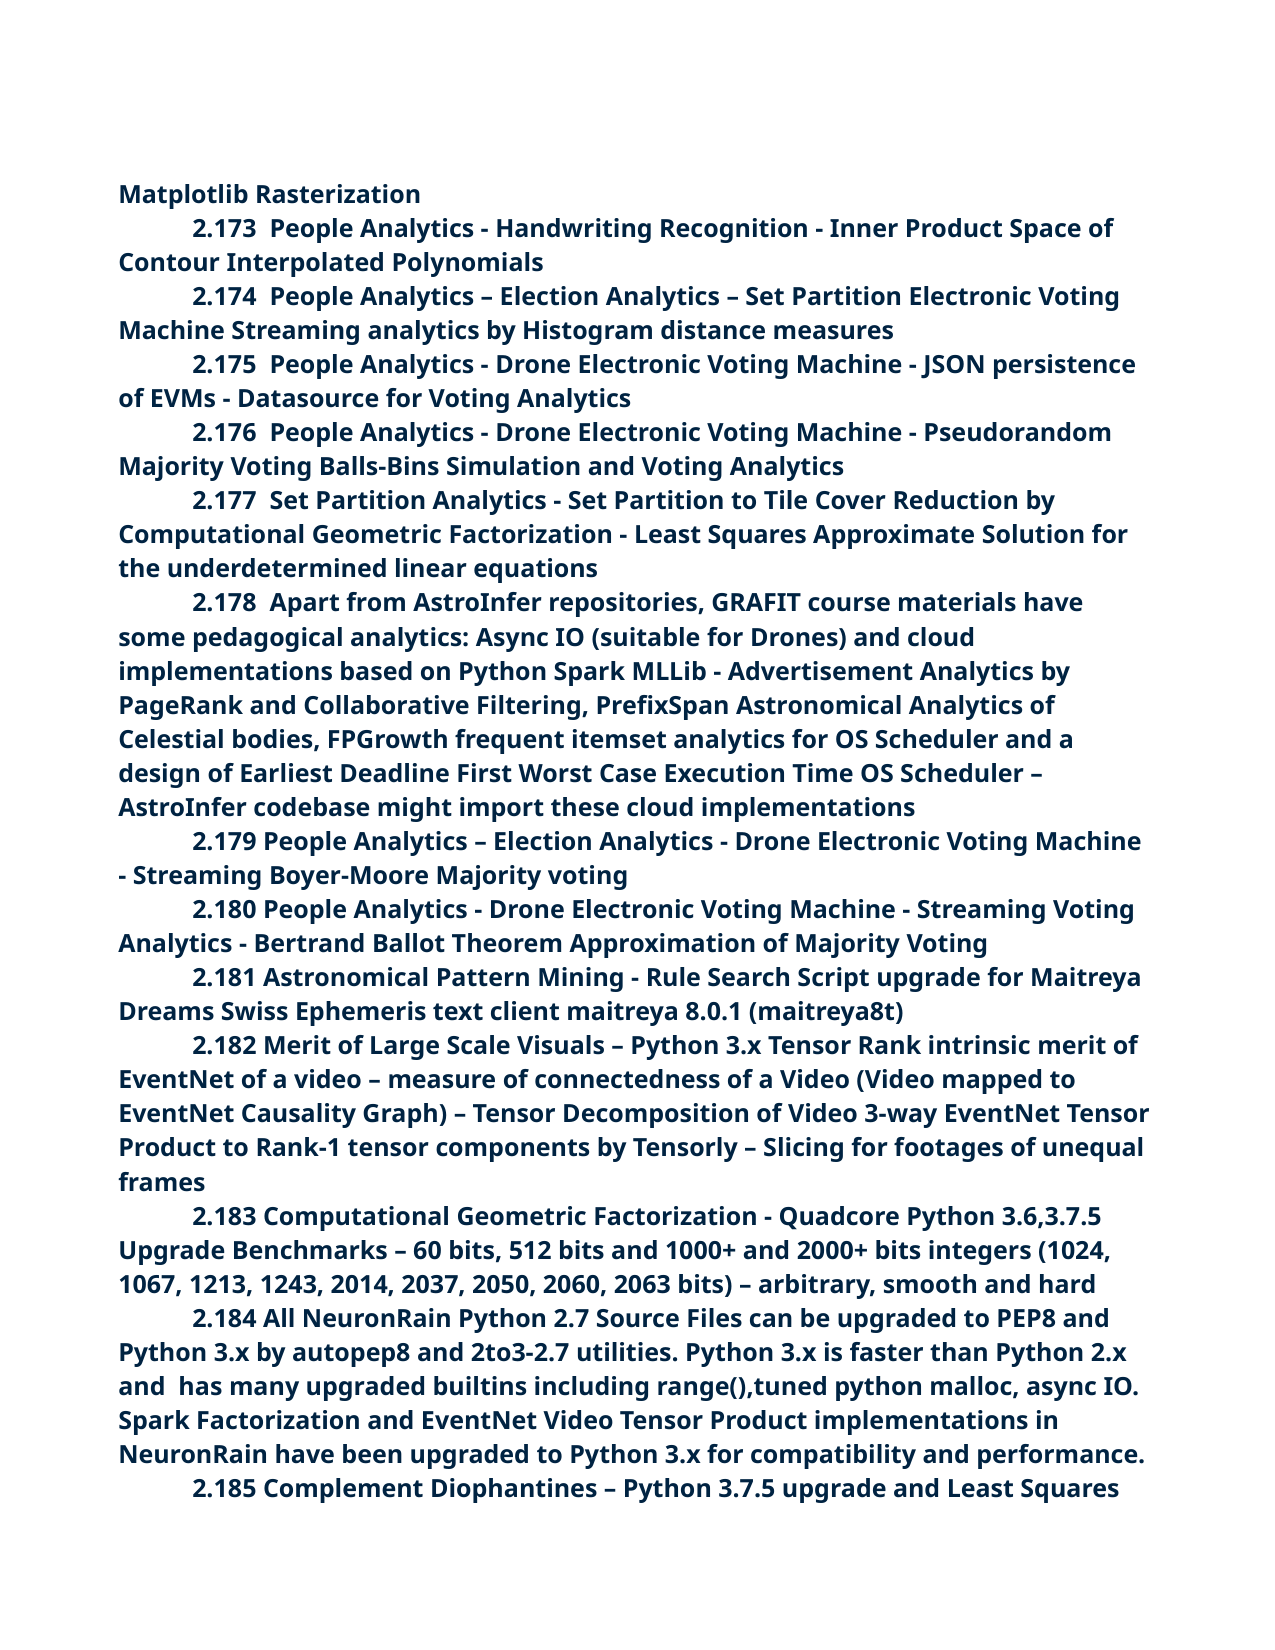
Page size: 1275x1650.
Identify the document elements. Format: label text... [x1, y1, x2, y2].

text 2.177 Set Partition Analytics - Set Partition to Tile Cover Reduction by Computational Geometric Factorization - Least Squares Approximate Solution for the underdetermined linear equations [118, 483, 1157, 585]
text 2.182 Merit of Large Scale Visuals – Python 3.x Tensor Rank intrinsic merit of EventNet of a video – measure of connectedness of a Video (Video mapped to EventNet Causality Graph) – Tensor Decomposition of Video 3-way EventNet Tensor Product to Rank-1 tensor components by Tensorly – Slicing for footages of unequal frames [118, 1028, 1157, 1198]
text 2.184 All NeuronRain Python 2.7 Source Files can be upgraded to PEP8 and Python 3.x by autopep8 and 2to3-2.7 utilities. Python 3.x is faster than Python 2.x and has many upgraded builtins including range(),tuned python malloc, async IO. Spark Factorization and EventNet Video Tensor Product implementations in NeuronRain have been upgraded to Python 3.x for compatibility and performance. [118, 1300, 1157, 1471]
text - Matplotlib Rasterization [118, 176, 1157, 210]
text 2.178 Apart from AstroInfer repositories, GRAFIT course materials have some pedagogical analytics: Async IO (suitable for Drones) and cloud implementations based on Python Spark MLLib - Advertisement Analytics by PageRank and Collaborative Filtering, PrefixSpan Astronomical Analytics of Celestial bodies, FPGrowth frequent itemset analytics for OS Scheduler and a design of Earliest Deadline First Worst Case Execution Time OS Scheduler – AstroInfer codebase might import these cloud implementations [118, 585, 1157, 823]
text 2.176 People Analytics - Drone Electronic Voting Machine - Pseudorandom Majority Voting Balls-Bins Simulation and Voting Analytics [118, 415, 1157, 483]
text 2.181 Astronomical Pattern Mining - Rule Search Script upgrade for Maitreya Dreams Swiss Ephemeris text client maitreya 8.0.1 (maitreya8t) [118, 960, 1157, 1028]
text 2.175 People Analytics - Drone Electronic Voting Machine - JSON persistence of EVMs - Datasource for Voting Analytics [118, 347, 1157, 415]
text 2.173 People Analytics - Handwriting Recognition - Inner Product Space of Contour Interpolated Polynomials [118, 210, 1157, 278]
text 2.185 Complement Diophantines – Python 3.7.5 upgrade and Least Squares [118, 1471, 1157, 1505]
text 2.174 People Analytics – Election Analytics – Set Partition Electronic Voting Machine Streaming analytics by Histogram distance measures [118, 278, 1157, 347]
text 2.179 People Analytics – Election Analytics - Drone Electronic Voting Machine - Streaming Boyer-Moore Majority voting [118, 823, 1157, 892]
text 2.183 Computational Geometric Factorization - Quadcore Python 3.6,3.7.5 Upgrade Benchmarks – 60 bits, 512 bits and 1000+ and 2000+ bits integers (1024, 1067, 1213, 1243, 2014, 2037, 2050, 2060, 2063 bits) – arbitrary, smooth and hard [118, 1198, 1157, 1300]
text 2.180 People Analytics - Drone Electronic Voting Machine - Streaming Voting Analytics - Bertrand Ballot Theorem Approximation of Majority Voting [118, 892, 1157, 960]
